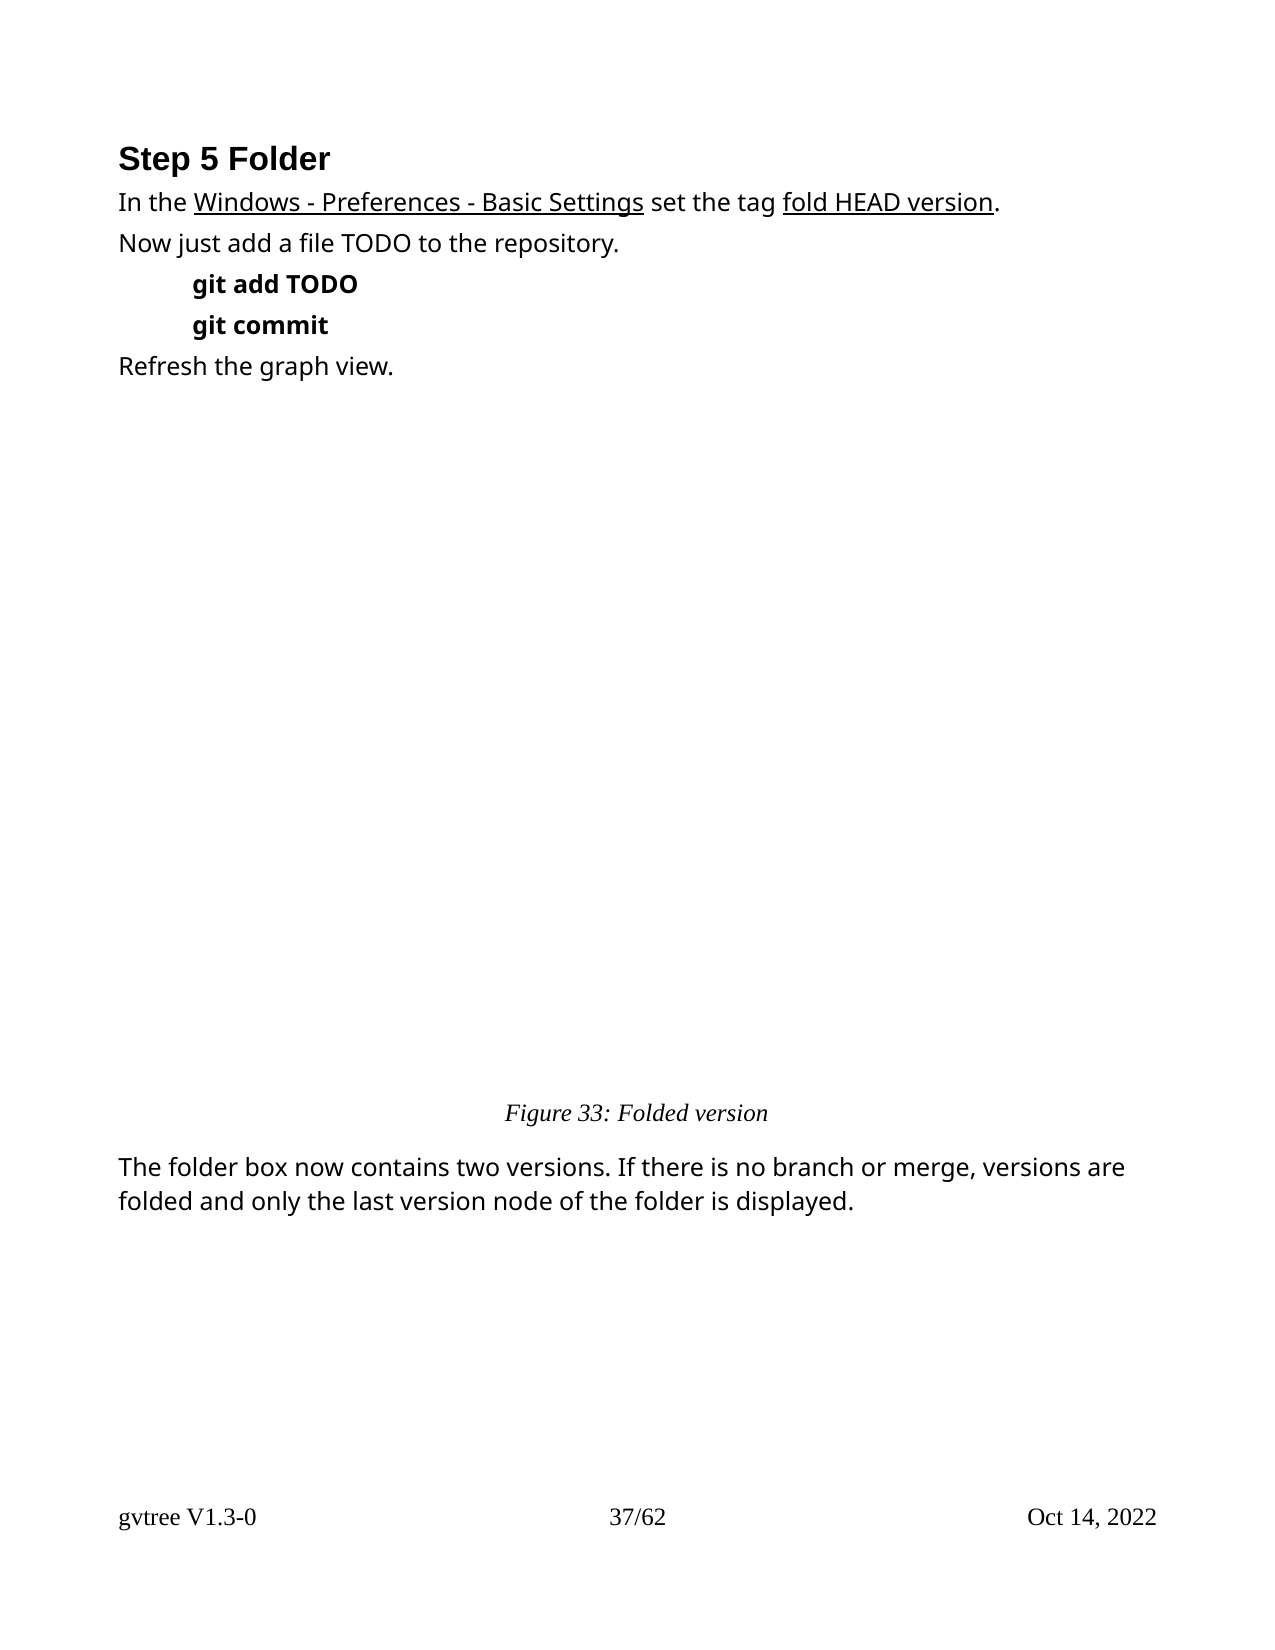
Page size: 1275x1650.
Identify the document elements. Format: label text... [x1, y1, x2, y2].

text Refresh the graph view. [118, 354, 1157, 381]
subtitle Step 5 Folder [118, 139, 1157, 178]
text git commit [118, 313, 1157, 340]
text git add TODO [118, 272, 1157, 299]
text Now just add a file TODO to the repository. [118, 231, 1157, 258]
text Figure 33: Folded version [118, 408, 1157, 1127]
text In the Windows - Preferences - Basic Settings set the tag fold HEAD version. [118, 190, 1157, 217]
text [118, 395, 1157, 408]
text The folder box now contains two versions. If there is no branch or merge, versions are folded and only the last version node of the folder is displayed. [118, 1127, 1157, 1217]
